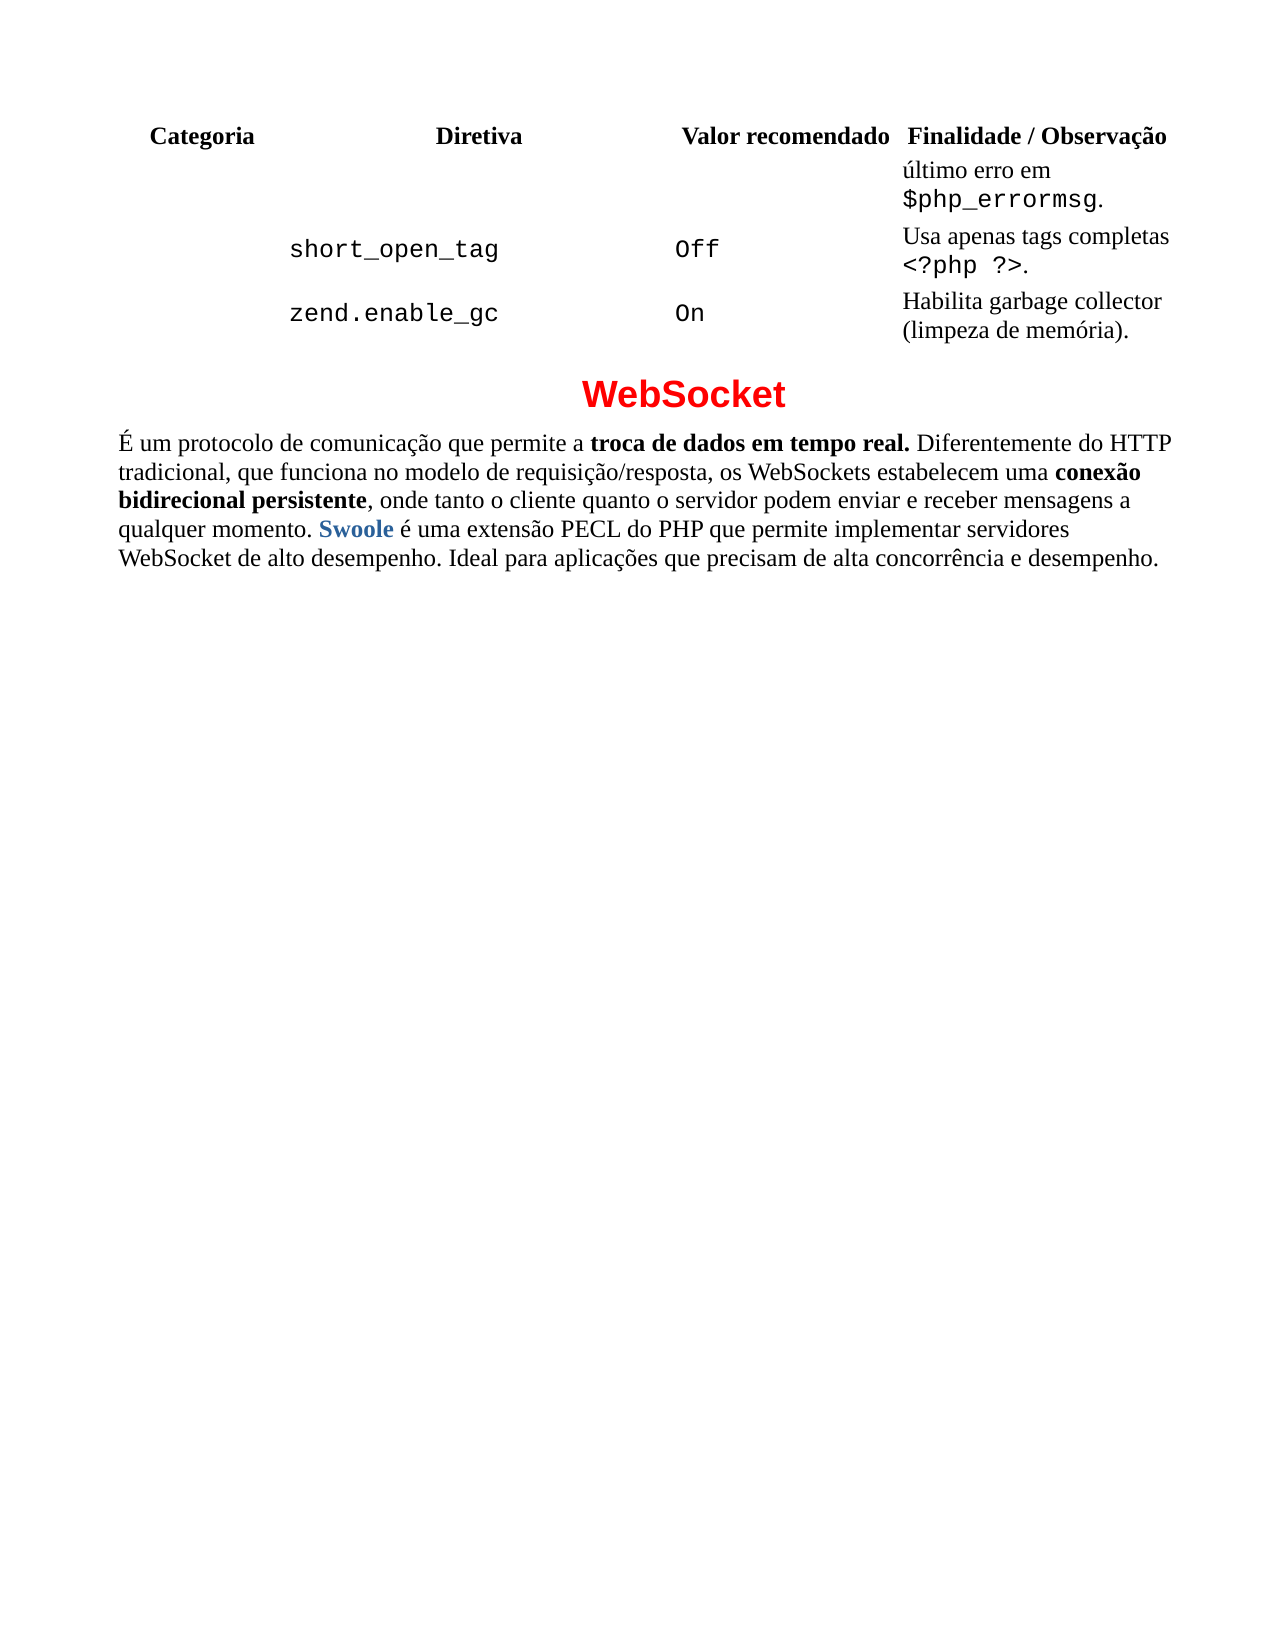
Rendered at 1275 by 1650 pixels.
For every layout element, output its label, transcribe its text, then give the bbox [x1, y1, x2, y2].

table_cell Usa apenas tags completas <?php ?>. [899, 218, 1175, 283]
table_cell zend.enable_gc [286, 284, 672, 347]
table_cell último erro em $php_errormsg. [899, 153, 1175, 218]
text É um protocolo de comunicação que permite a troca de dados em tempo real. Diferentemente do HTTP tradicional, que funciona no modelo de requisição/resposta, os WebSockets estabelecem uma conexão bidirecional persistente, onde tanto o cliente quanto o servidor podem enviar e receber mensagens a qualquer momento. Swoole é uma extensão PECL do PHP que permite implementar servidores WebSocket de alto desempenho. Ideal para aplicações que precisam de alta concorrência e desempenho. [118, 428, 1175, 572]
table_cell On [672, 284, 899, 347]
table_header Categoria [118, 118, 286, 153]
subtitle WebSocket [118, 372, 1175, 416]
table_cell [672, 153, 899, 218]
table_cell Off [672, 218, 899, 283]
table_cell [286, 153, 672, 218]
table_header Diretiva [286, 118, 672, 153]
table_header Finalidade / Observação [899, 118, 1175, 153]
table_cell [118, 218, 286, 283]
table_cell [118, 284, 286, 347]
table_cell short_open_tag [286, 218, 672, 283]
table_cell [118, 153, 286, 218]
table_header Valor recomendado [672, 118, 899, 153]
table_cell Habilita garbage collector (limpeza de memória). [899, 284, 1175, 347]
